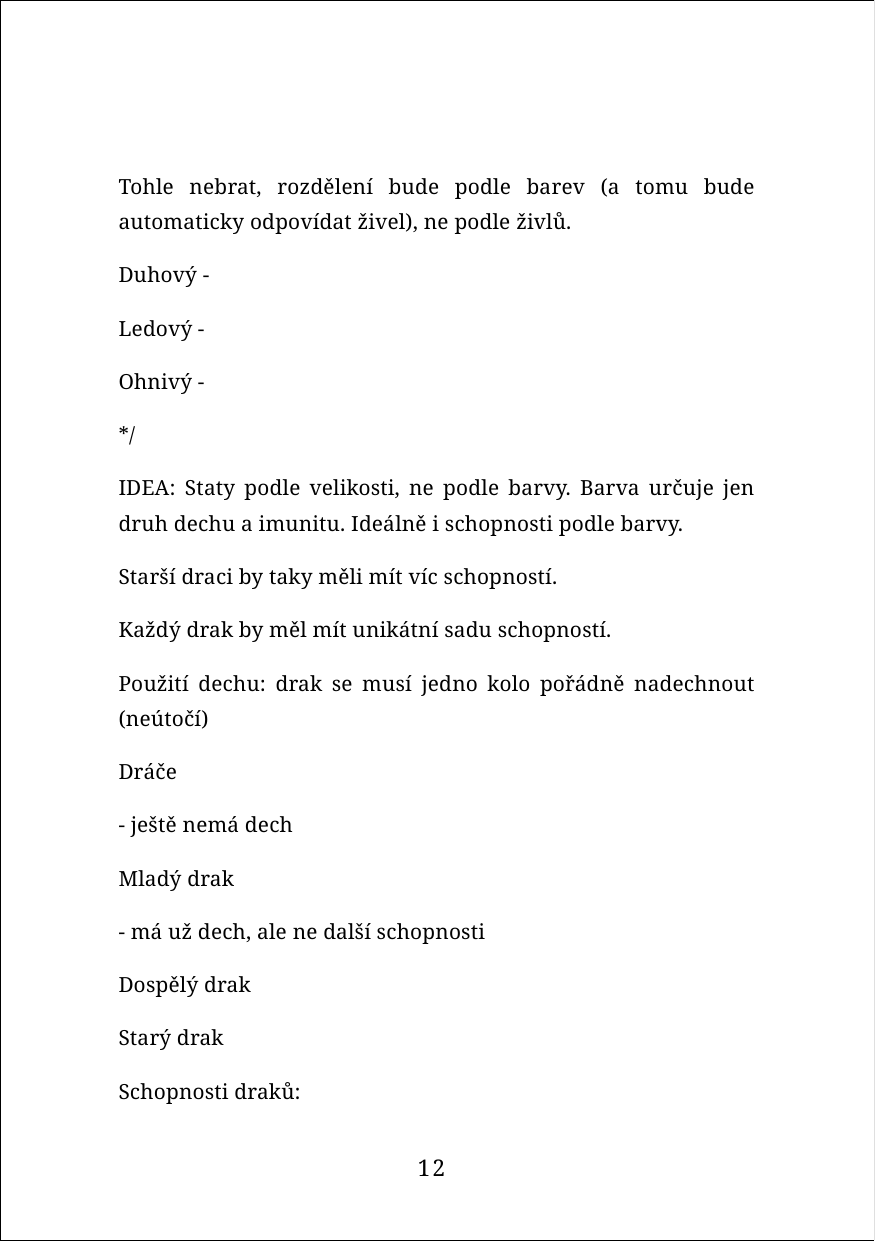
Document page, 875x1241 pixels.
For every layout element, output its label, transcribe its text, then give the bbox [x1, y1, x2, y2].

text Dráče [118, 757, 756, 786]
text Tohle nebrat, rozdělení bude podle barev (a tomu bude automaticky odpovídat živel), ne podle živlů. [118, 172, 756, 236]
text Starší draci by taky měli mít víc schopností. [118, 562, 756, 591]
text Ohnivý - [118, 367, 756, 395]
text - ještě nemá dech [118, 811, 756, 839]
text Použití dechu: drak se musí jedno kolo pořádně nadechnout (neútočí) [118, 669, 756, 733]
text Starý drak [118, 1023, 756, 1052]
text Dospělý drak [118, 970, 756, 999]
text */ [118, 420, 756, 449]
text Schopnosti draků: [118, 1077, 756, 1105]
text Ledový - [118, 314, 756, 342]
text Každý drak by měl mít unikátní sadu schopností. [118, 615, 756, 644]
text Duhový - [118, 261, 756, 289]
text Mladý drak [118, 864, 756, 892]
text IDEA: Staty podle velikosti, ne podle barvy. Barva určuje jen druh dechu a imunitu. Ideálně i schopnosti podle barvy. [118, 473, 756, 537]
text - má už dech, ale ne další schopnosti [118, 917, 756, 946]
